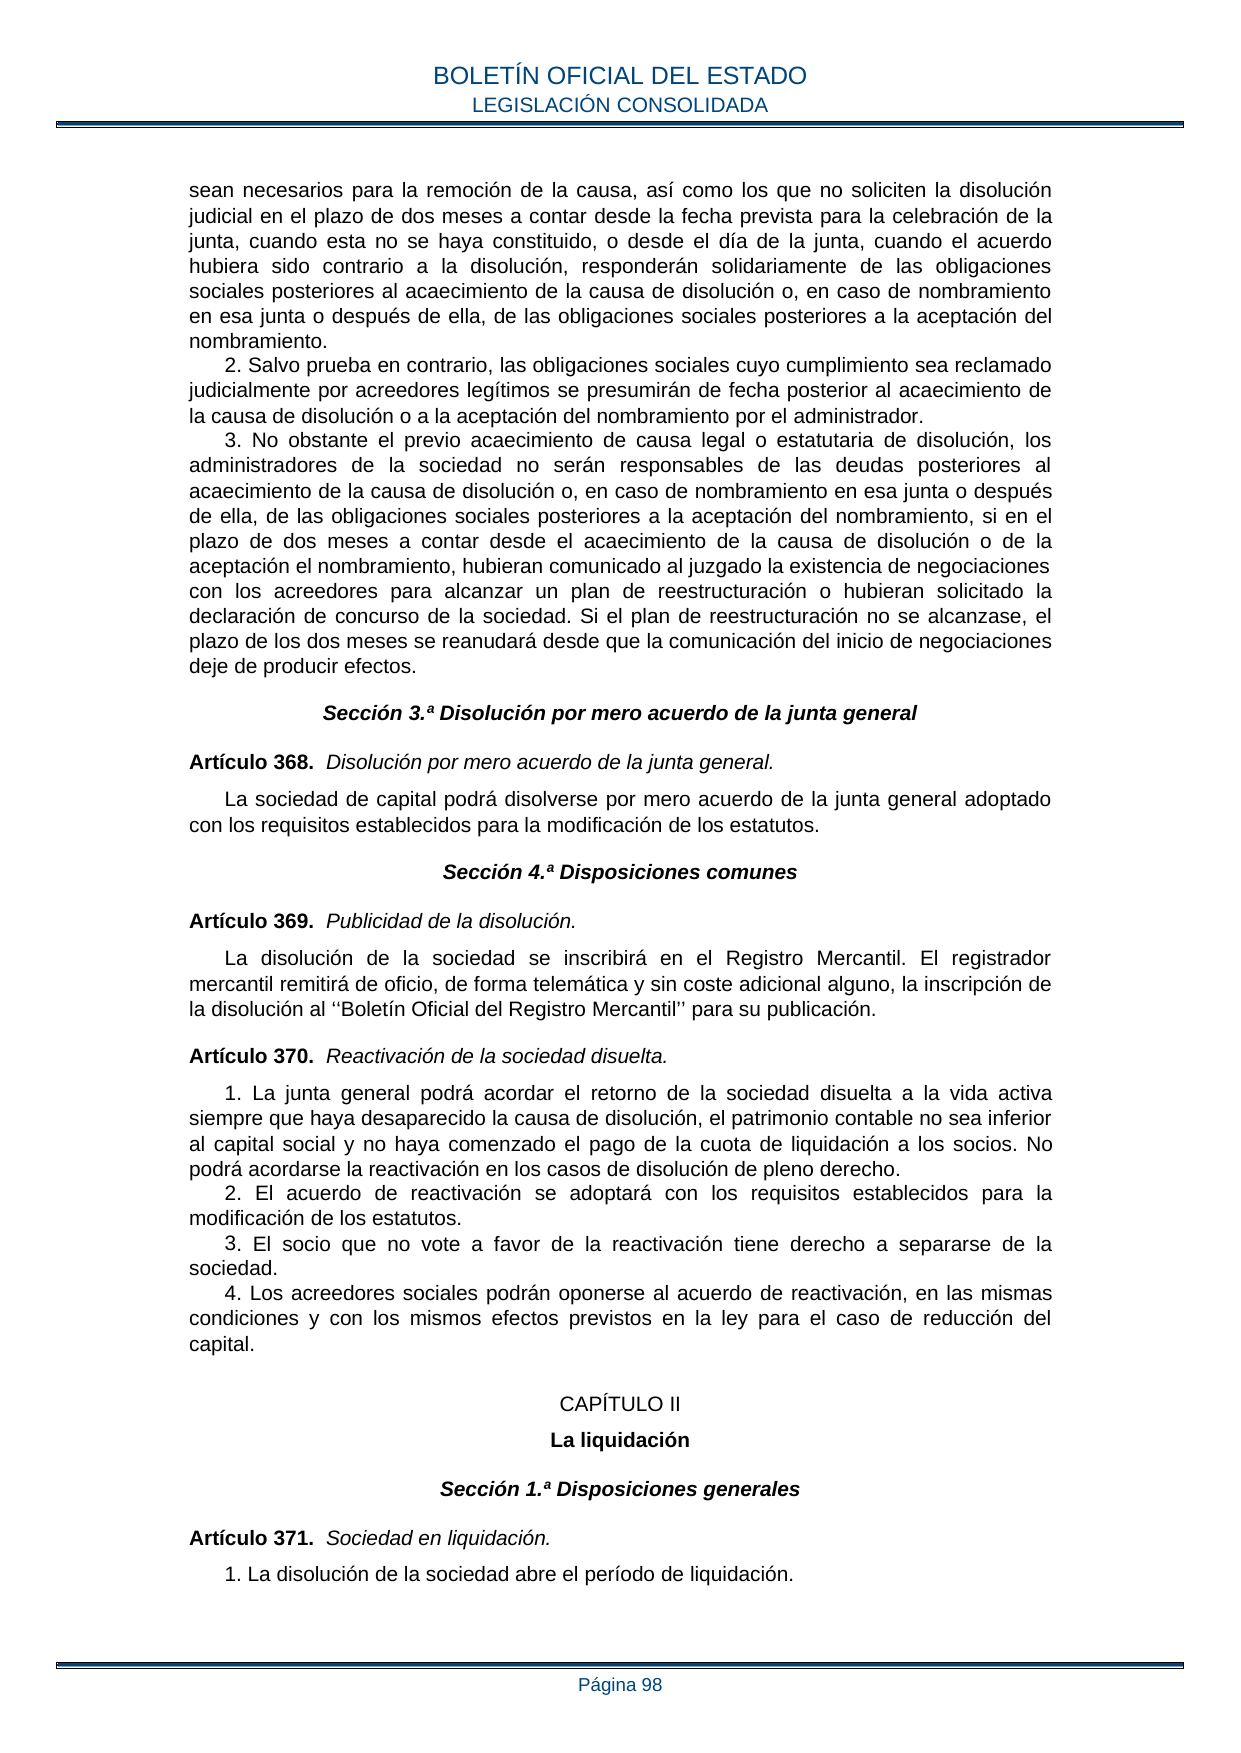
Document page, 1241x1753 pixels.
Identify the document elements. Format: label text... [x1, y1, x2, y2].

text La disolución de la sociedad se inscribirá en el Registro Mercantil. El registrador [224, 941, 1076, 971]
picture [57, 122, 1183, 127]
text plazo de los dos meses se reanudará desde que la comunicación del inicio de negociaciones [189, 628, 1076, 653]
text acaecimiento de la causa de disolución o, en caso de nombramiento en esa junta o después [189, 478, 1076, 503]
text con los acreedores para alcanzar un plan de reestructuración o hubieran solicitado la [189, 578, 1076, 603]
text Sección 4.ª Disposiciones comunes [443, 856, 823, 886]
text deje de producir efectos. [189, 653, 1076, 678]
text sociales posteriores al acaecimiento de la causa de disolución o, en caso de nombramiento [189, 278, 1076, 303]
text . El socio que no vote a favor de la reactivación tiene derecho a separarse de la [261, 1232, 1076, 1257]
text siempre que haya desaparecido la causa de disolución, el patrimonio contable no sea inferior [189, 1102, 1076, 1132]
text Sección 3.ª Disolución por mero acuerdo de la junta general [323, 697, 942, 727]
text hubiera sido contrario a la disolución, responderán solidariamente de las obligaciones [189, 253, 1076, 278]
text 2 [224, 348, 236, 373]
text 1. La disolución de la sociedad abre el período de liquidación. [224, 1558, 819, 1588]
text 1 [224, 1077, 236, 1102]
text Artículo 368. Disolución por mero acuerdo de la junta general. [189, 746, 800, 775]
text La sociedad de capital podrá disolverse por mero acuerdo de la junta general adoptado [224, 782, 1076, 812]
picture [57, 1663, 1183, 1668]
text 3 [224, 1227, 261, 1252]
text judicialmente por acreedores legítimos se presumirán de fecha posterior al acaecimiento de [189, 373, 1076, 403]
text en esa junta o después de ella, de las obligaciones sociales posteriores a la aceptación del [189, 303, 1076, 328]
text condiciones y con los mismos efectos previstos en la ley para el caso de reducción del [189, 1302, 1076, 1332]
text administradores de la sociedad no serán responsables de las deudas posteriores al [189, 448, 1076, 478]
text podrá acordarse la reactivación en los casos de disolución de pleno derecho. [189, 1157, 1076, 1182]
text Sección 1.ª Disposiciones generales [440, 1473, 826, 1502]
text declaración de concurso de la sociedad. Si el plan de reestructuración no se alcanzase, el [189, 603, 1076, 628]
text junta, cuando esta no se haya constituido, o desde el día de la junta, cuando el acuerdo [189, 228, 1076, 253]
text . No obstante el previo acaecimiento de causa legal o estatutaria de disolución, los [236, 423, 1076, 448]
text 3 [224, 423, 236, 448]
text capital. [189, 1332, 1076, 1357]
text la causa de disolución o a la aceptación del nombramiento por el administrador. [189, 403, 1076, 428]
text judicial en el plazo de dos meses a contar desde la fecha prevista para la celebración de la [189, 203, 1076, 228]
text aceptación el nombramiento, hubieran comunicado al juzgado la existencia de negociaciones [189, 553, 1076, 578]
text 4 [224, 1277, 236, 1302]
text modificación de los estatutos. [189, 1202, 1076, 1232]
text La liquidación [550, 1424, 715, 1454]
text sociedad. [189, 1252, 303, 1282]
text con los requisitos establecidos para la modificación de los estatutos. [189, 812, 1076, 837]
text . Los acreedores sociales podrán oponerse al acuerdo de reactivación, en las mismas [236, 1277, 1076, 1302]
text mercantil remitirá de oficio, de forma telemática y sin coste adicional alguno, la inscripción de [189, 971, 1076, 996]
text al capital social y no haya comenzado el pago de la cuota de liquidación a los socios. No [189, 1132, 1076, 1157]
text . El acuerdo de reactivación se adoptará con los requisitos establecidos para la [236, 1177, 1076, 1202]
text LEGISLACIÓN CONSOLIDADA [472, 89, 793, 118]
text Artículo 371. Sociedad en liquidación. [189, 1521, 576, 1551]
text nombramiento. [189, 328, 1076, 353]
text . La junta general podrá acordar el retorno de la sociedad disuelta a la vida activa [236, 1077, 1076, 1102]
text . Salvo prueba en contrario, las obligaciones sociales cuyo cumplimiento sea reclamado [236, 348, 1076, 373]
text sean necesarios para la remoción de la causa, así como los que no soliciten la disolución [189, 173, 1076, 203]
text de ella, de las obligaciones sociales posteriores a la aceptación del nombramiento, si en el [189, 503, 1076, 528]
text BOLETÍN OFICIAL DEL ESTADO [433, 56, 832, 92]
text Artículo 370. Reactivación de la sociedad disuelta. [189, 1040, 693, 1070]
text 2 [224, 1177, 236, 1202]
text Página 98 [578, 1670, 687, 1697]
text la disolución al ‘‘Boletín Oficial del Registro Mercantil’’ para su publicación. [189, 996, 1076, 1021]
text plazo de dos meses a contar desde el acaecimiento de la causa de disolución o de la [189, 528, 1076, 553]
text Artículo 369. Publicidad de la disolución. [189, 904, 602, 934]
text CAPÍTULO II [559, 1387, 706, 1417]
